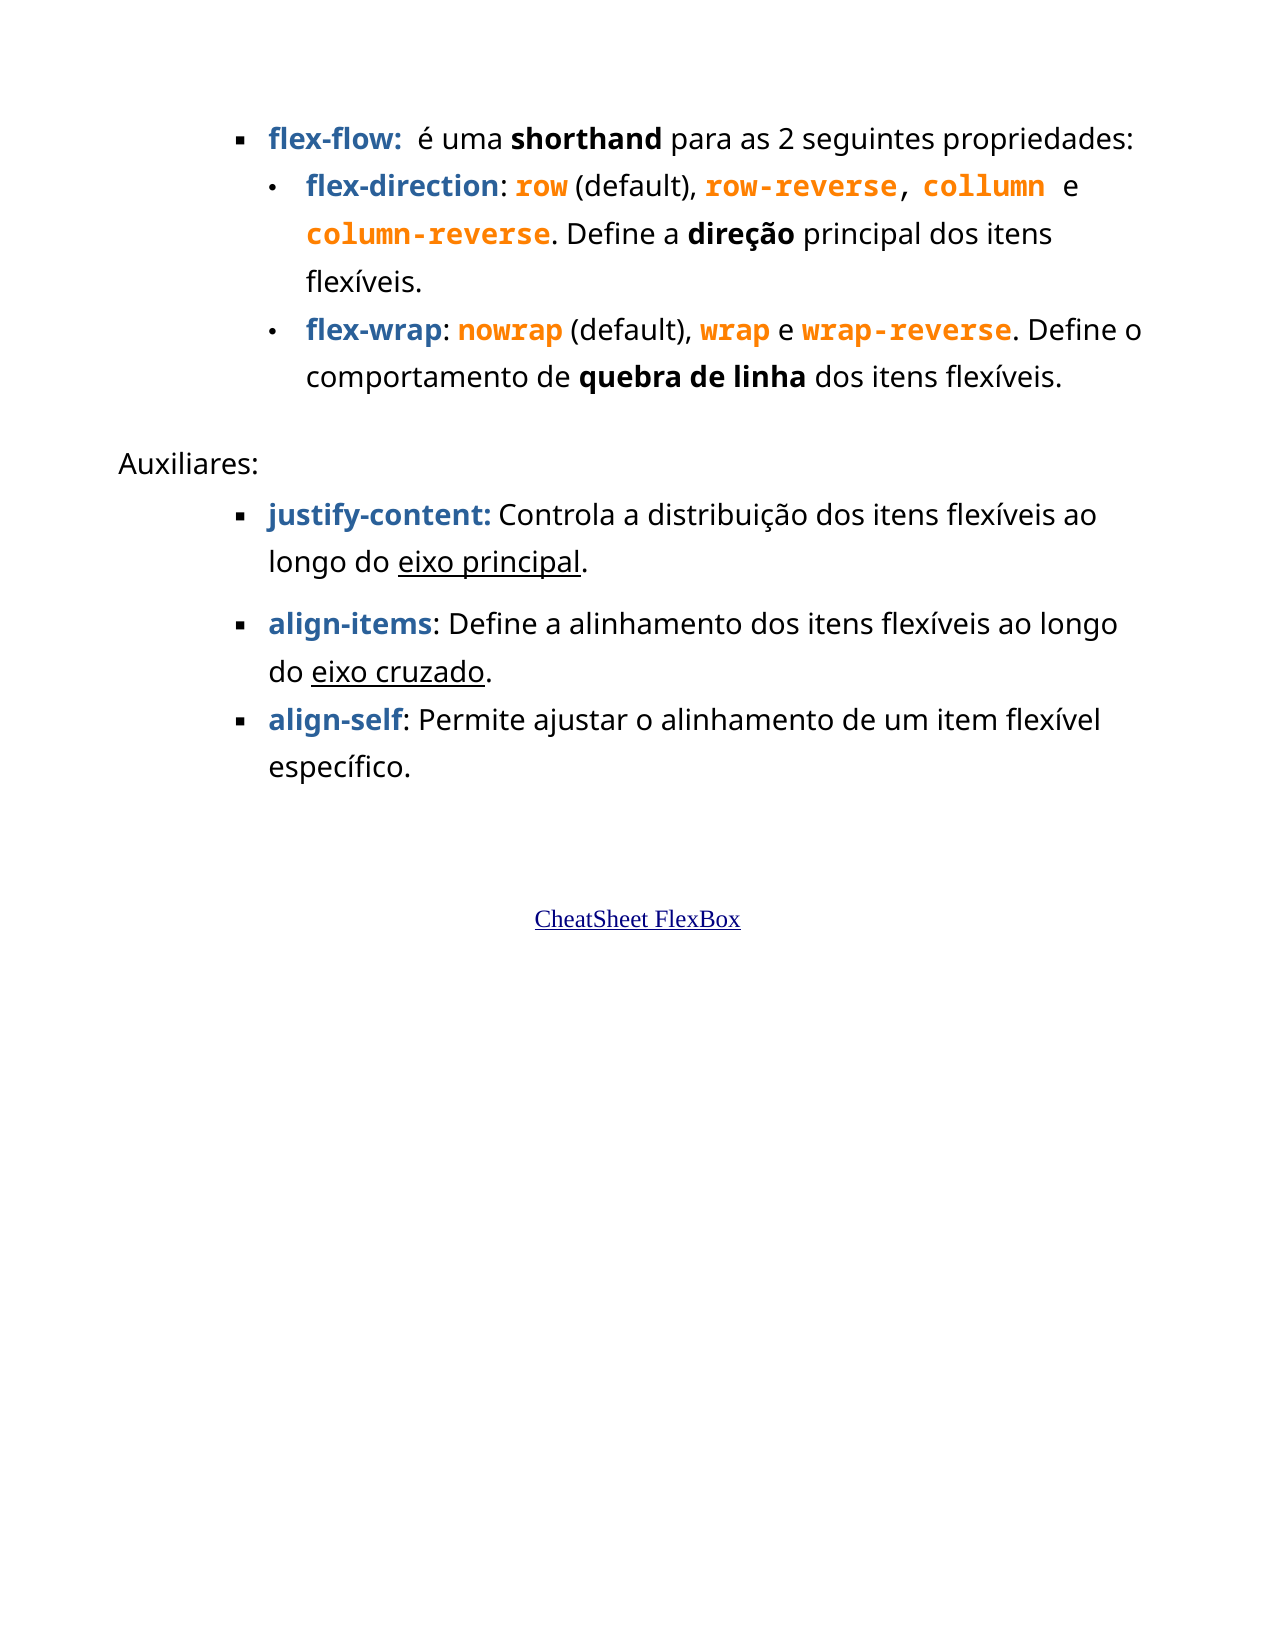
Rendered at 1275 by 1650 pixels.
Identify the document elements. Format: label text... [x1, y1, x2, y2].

list align-items: Define a alinhamento dos itens flexíveis ao longo do eixo cruzado. [231, 603, 1157, 691]
list justify-content: Controla a distribuição dos itens flexíveis ao longo do eixo principal. [231, 494, 1157, 581]
list flex-direction: row (default), row-reverse, collumn e column-reverse. Define a direção principal dos itens flexíveis. [268, 166, 1157, 301]
text CheatSheet FlexBox [118, 904, 1157, 932]
text Auxiliares: [118, 443, 1157, 483]
list flex-flow: é uma shorthand para as 2 seguintes propriedades: [231, 118, 1157, 158]
list align-self: Permite ajustar o alinhamento de um item flexível específico. [231, 699, 1157, 786]
list flex-wrap: nowrap (default), wrap e wrap-reverse. Define o comportamento de quebra de linha dos itens flexíveis. [268, 309, 1157, 396]
